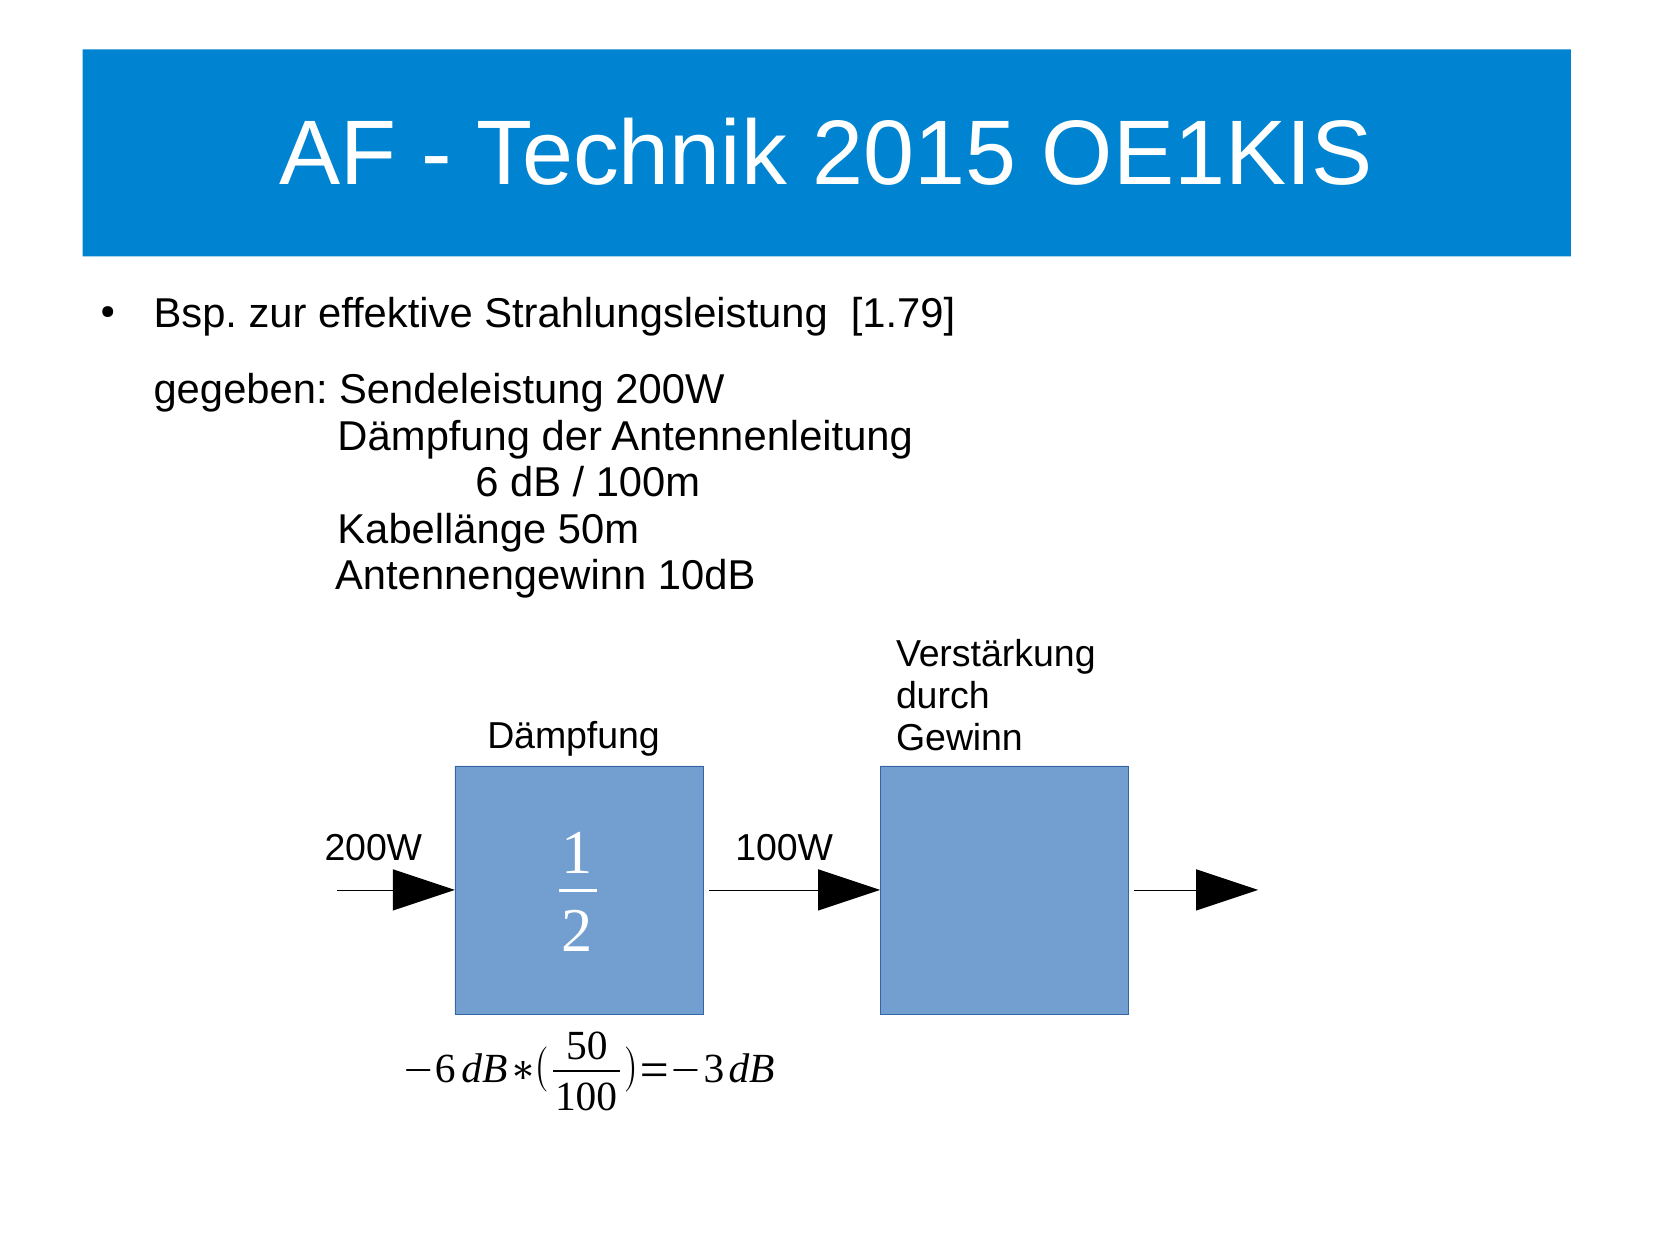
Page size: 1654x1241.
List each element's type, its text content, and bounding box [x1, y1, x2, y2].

list Bsp. zur effektive Strahlungsleistung [1.79] gegeben: Sendeleistung 200W Dämpfung der Antennenleitung 6 dB / 100m Kabellänge 50m Antennengewinn 10dB [82, 290, 1571, 1010]
chart [549, 817, 606, 965]
title AF - Technik 2015 OE1KIS [82, 49, 1571, 257]
chart [153, 394, 1586, 1241]
